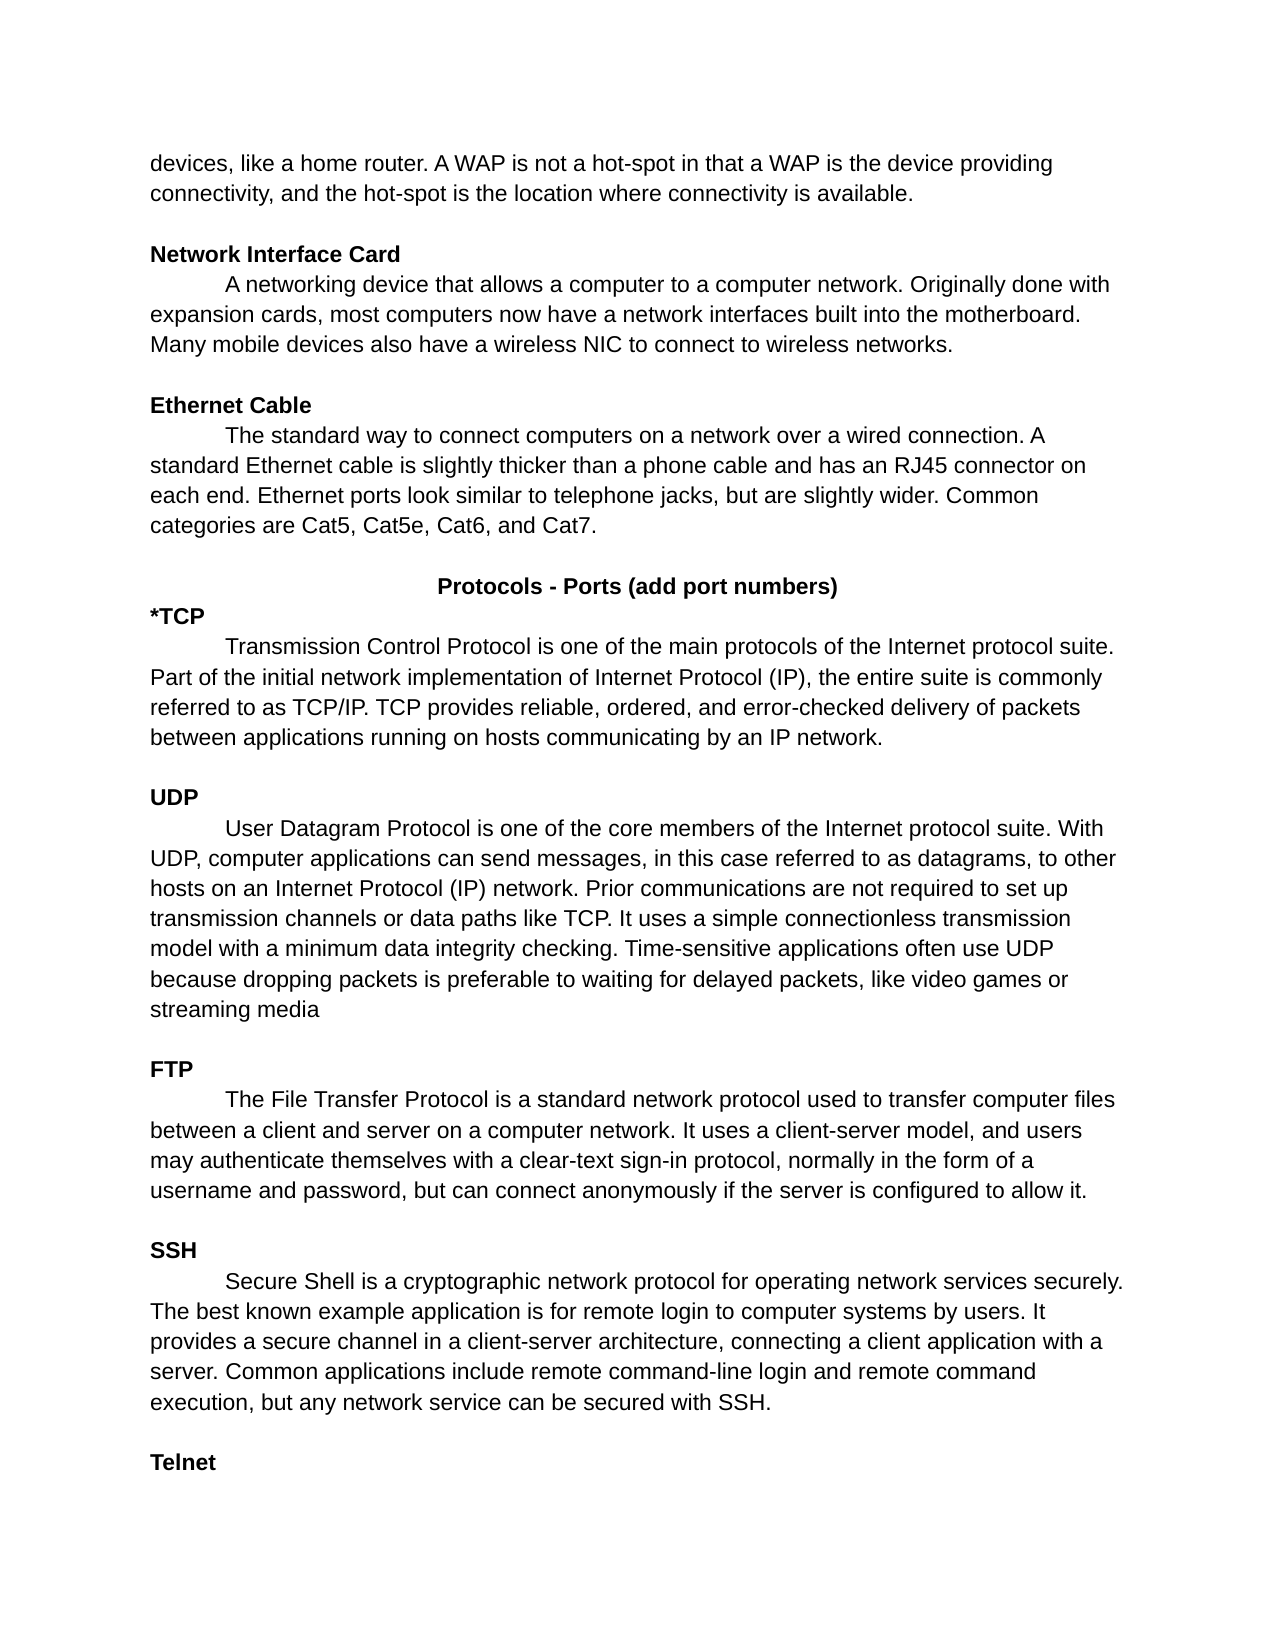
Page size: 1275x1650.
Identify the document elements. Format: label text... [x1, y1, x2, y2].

text Secure Shell is a cryptographic network protocol for operating network services securely. The best known example application is for remote login to computer systems by users. It provides a secure channel in a client-server architecture, connecting a client application with a server. Common applications include remote command-line login and remote command execution, but any network service can be secured with SSH. [150, 1268, 1125, 1415]
text UDP [150, 784, 1125, 811]
text Network Interface Card [150, 241, 1125, 267]
text Transmission Control Protocol is one of the main protocols of the Internet protocol suite. Part of the initial network implementation of Internet Protocol (IP), the entire suite is commonly referred to as TCP/IP. TCP provides reliable, ordered, and error-checked delivery of packets between applications running on hosts communicating by an IP network. [150, 633, 1125, 750]
text Telnet [150, 1449, 1125, 1475]
text FTP [150, 1056, 1125, 1083]
text A networking device that allows a computer to a computer network. Originally done with expansion cards, most computers now have a network interfaces built into the motherboard. Many mobile devices also have a wireless NIC to connect to wireless networks. [150, 271, 1125, 358]
text devices, like a home router. A WAP is not a hot-spot in that a WAP is the device providing connectivity, and the hot-spot is the location where connectivity is available. [150, 150, 1125, 207]
text Protocols - Ports (add port numbers) [150, 573, 1125, 599]
text User Datagram Protocol is one of the core members of the Internet protocol suite. With UDP, computer applications can send messages, in this case referred to as datagrams, to other hosts on an Internet Protocol (IP) network. Prior communications are not required to set up transmission channels or data paths like TCP. It uses a simple connectionless transmission model with a minimum data integrity checking. Time-sensitive applications often use UDP because dropping packets is preferable to waiting for delayed packets, like video games or streaming media [150, 814, 1125, 1022]
text SSH [150, 1237, 1125, 1264]
text The File Transfer Protocol is a standard network protocol used to transfer computer files between a client and server on a computer network. It uses a client-server model, and users may authenticate themselves with a clear-text sign-in protocol, normally in the form of a username and password, but can connect anonymously if the server is configured to allow it. [150, 1086, 1125, 1203]
text The standard way to connect computers on a network over a wired connection. A standard Ethernet cable is slightly thicker than a phone cable and has an RJ45 connector on each end. Ethernet ports look similar to telephone jacks, but are slightly wider. Common categories are Cat5, Cat5e, Cat6, and Cat7. [150, 422, 1125, 539]
text *TCP [150, 603, 1125, 629]
text Ethernet Cable [150, 392, 1125, 418]
